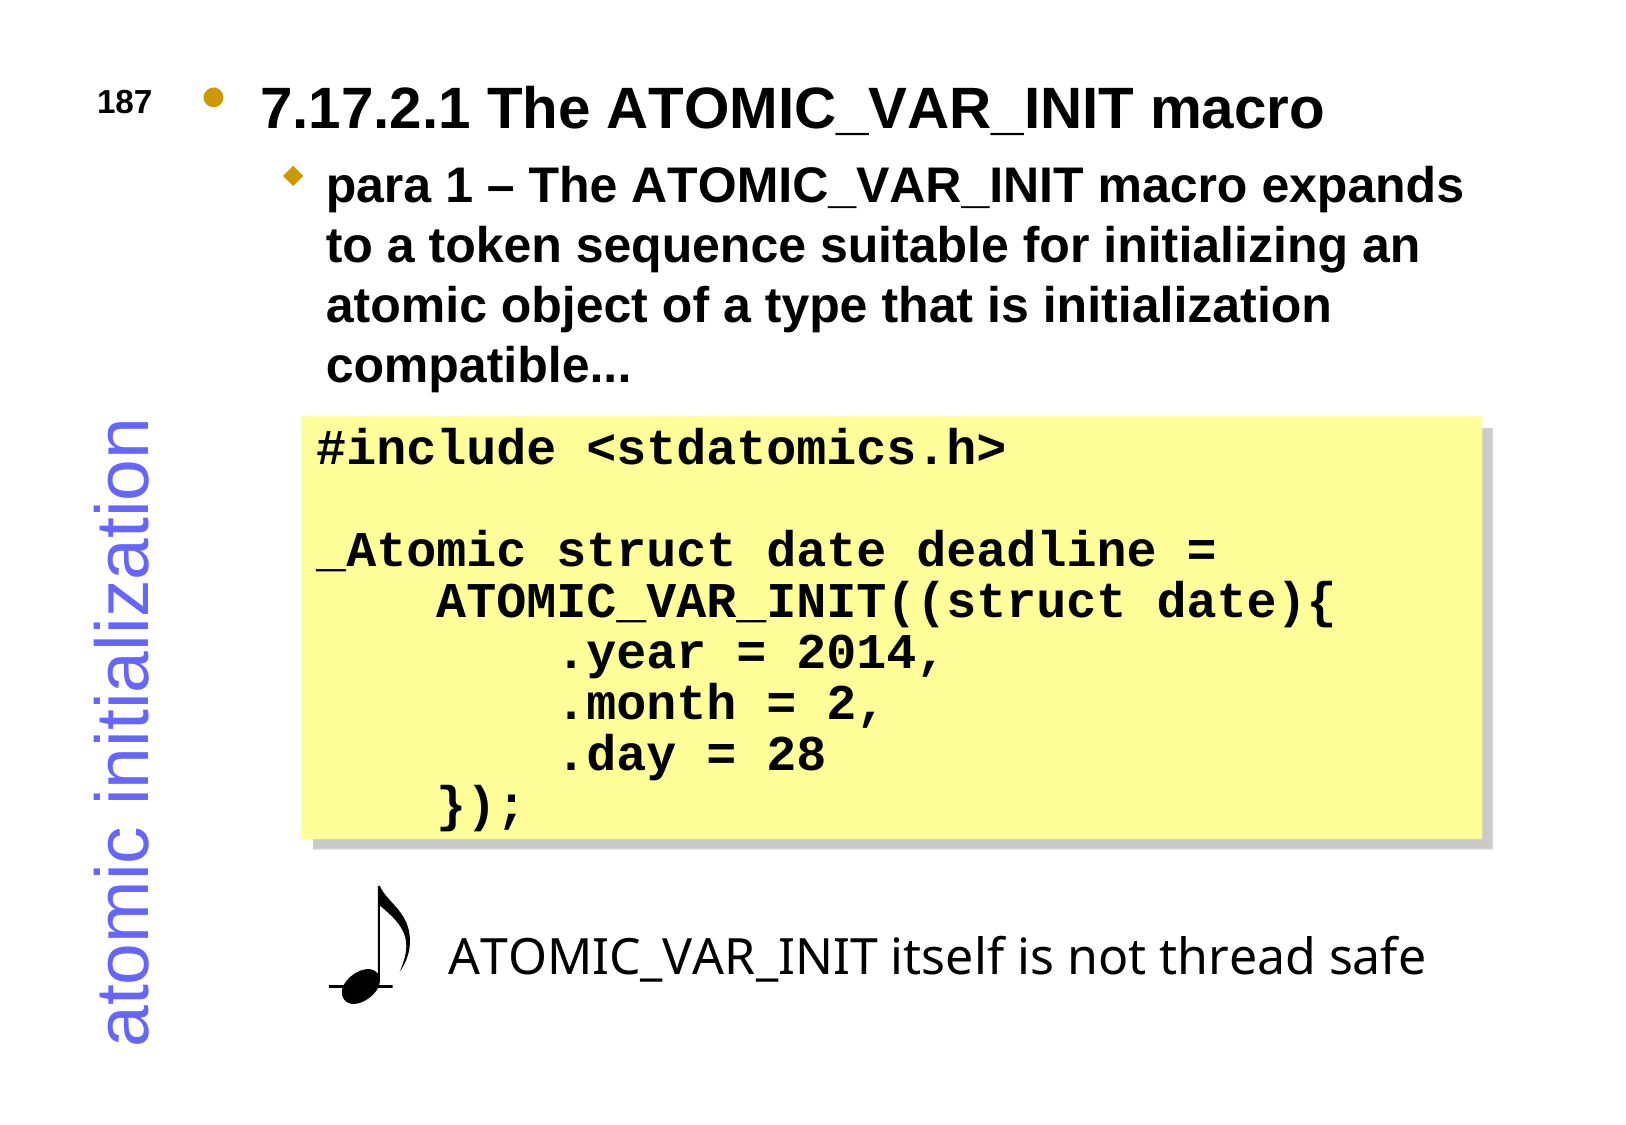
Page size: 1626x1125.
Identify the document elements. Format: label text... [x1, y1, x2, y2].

title atomic initialization [21, 29, 217, 1063]
text_box [329, 885, 410, 1004]
list 7.17.2.1 The ATOMIC_VAR_INIT macro para 1 – The ATOMIC_VAR_INIT macro expands to a token sequence suitable for initializing an atomic object of a type that is initialization compatible... [188, 62, 1536, 1063]
text_box ATOMIC_VAR_INIT itself is not thread safe [433, 916, 1447, 993]
text_box #include <stdatomics.h> _Atomic struct date deadline = ATOMIC_VAR_INIT((struct date){ .year = 2014, .month = 2, .day = 28 }); [301, 416, 1483, 840]
